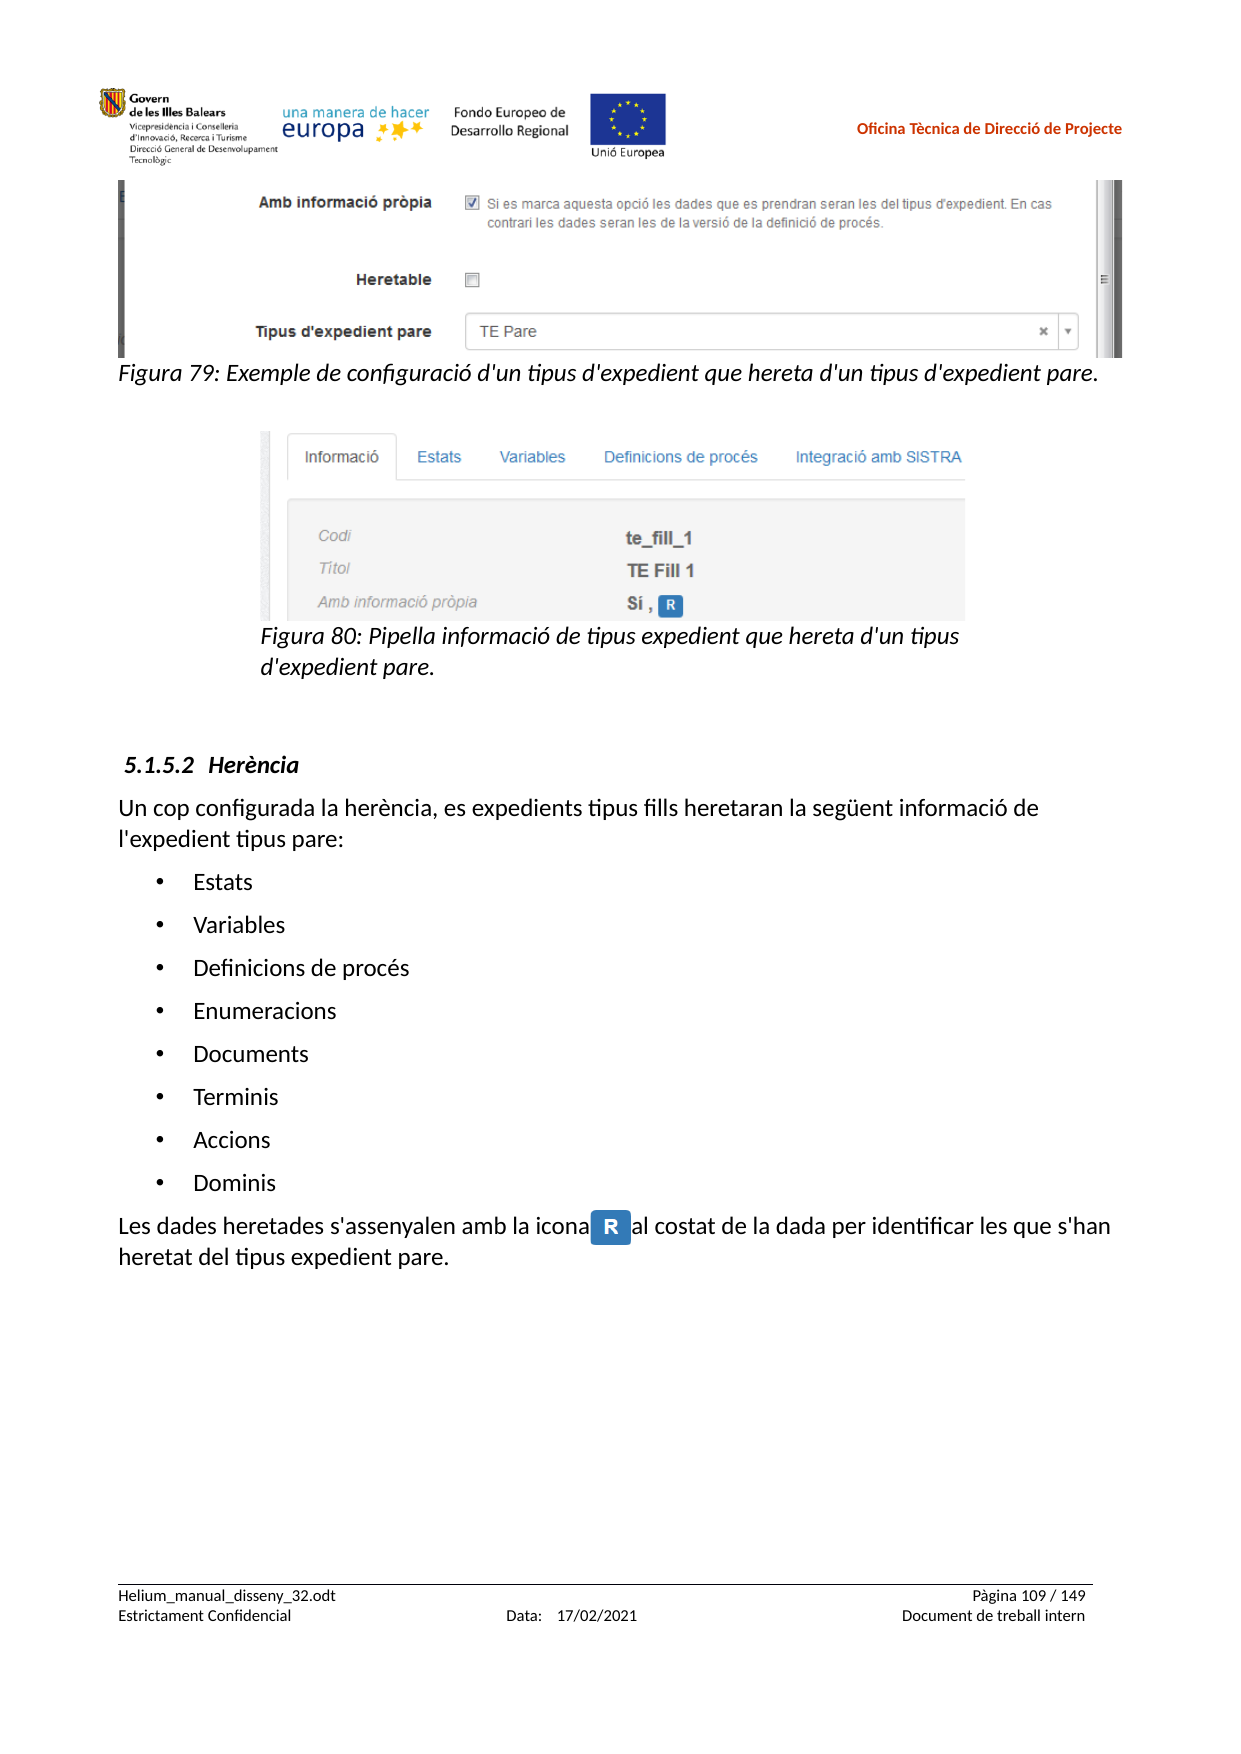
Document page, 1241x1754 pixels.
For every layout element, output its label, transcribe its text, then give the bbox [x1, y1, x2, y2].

list Estats [156, 866, 1122, 896]
text Un cop configurada la herència, es expedients tipus fills heretaran la següent informació de l'expedient tipus pare: [118, 792, 1122, 853]
subtitle Herència [118, 749, 1122, 780]
list Variables [156, 909, 1122, 939]
picture [118, 180, 1123, 358]
text Figura 80: Pipella informació de tipus expedient que hereta d'un tipus d'expedient pare. [260, 621, 980, 682]
text Les dades heretades s'assenyalen amb la icona al costat de la dada per identificar les que s'han heretat del tipus expedient pare. [118, 1210, 1122, 1271]
picture [99, 87, 668, 166]
list Documents [156, 1038, 1122, 1068]
picture [590, 1210, 631, 1245]
list Dominis [156, 1167, 1122, 1198]
list Terminis [156, 1081, 1122, 1112]
text Figura 79: Exemple de configuració d'un tipus d'expedient que hereta d'un tipus d'expedient pare. [118, 358, 1122, 388]
list Enumeracions [156, 995, 1122, 1026]
list Definicions de procés [156, 952, 1122, 982]
picture [260, 431, 966, 621]
list Accions [156, 1124, 1122, 1154]
